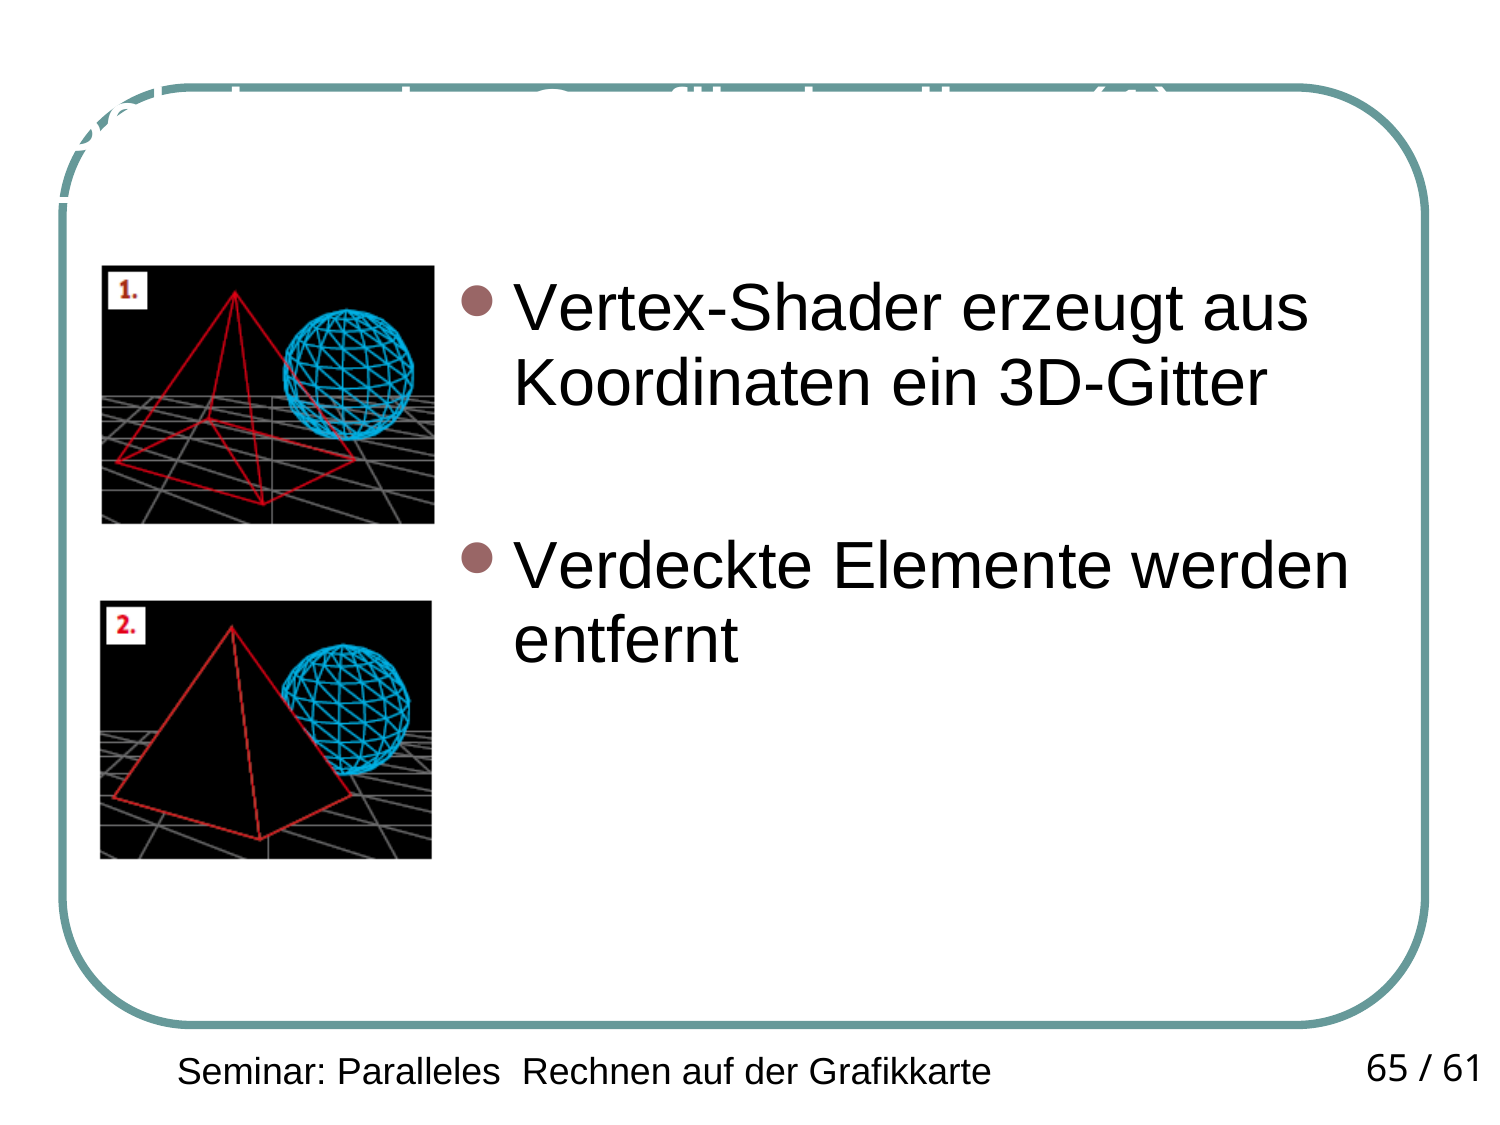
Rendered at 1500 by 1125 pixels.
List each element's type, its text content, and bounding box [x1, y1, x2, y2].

title Schritte der Grafikpipeline (1) [31, 0, 1347, 241]
picture [88, 258, 441, 532]
picture [91, 590, 443, 864]
list Vertex-Shader erzeugt aus Koordinaten ein 3D-Gitter Verdeckte Elemente werden entfernt [442, 262, 1401, 727]
